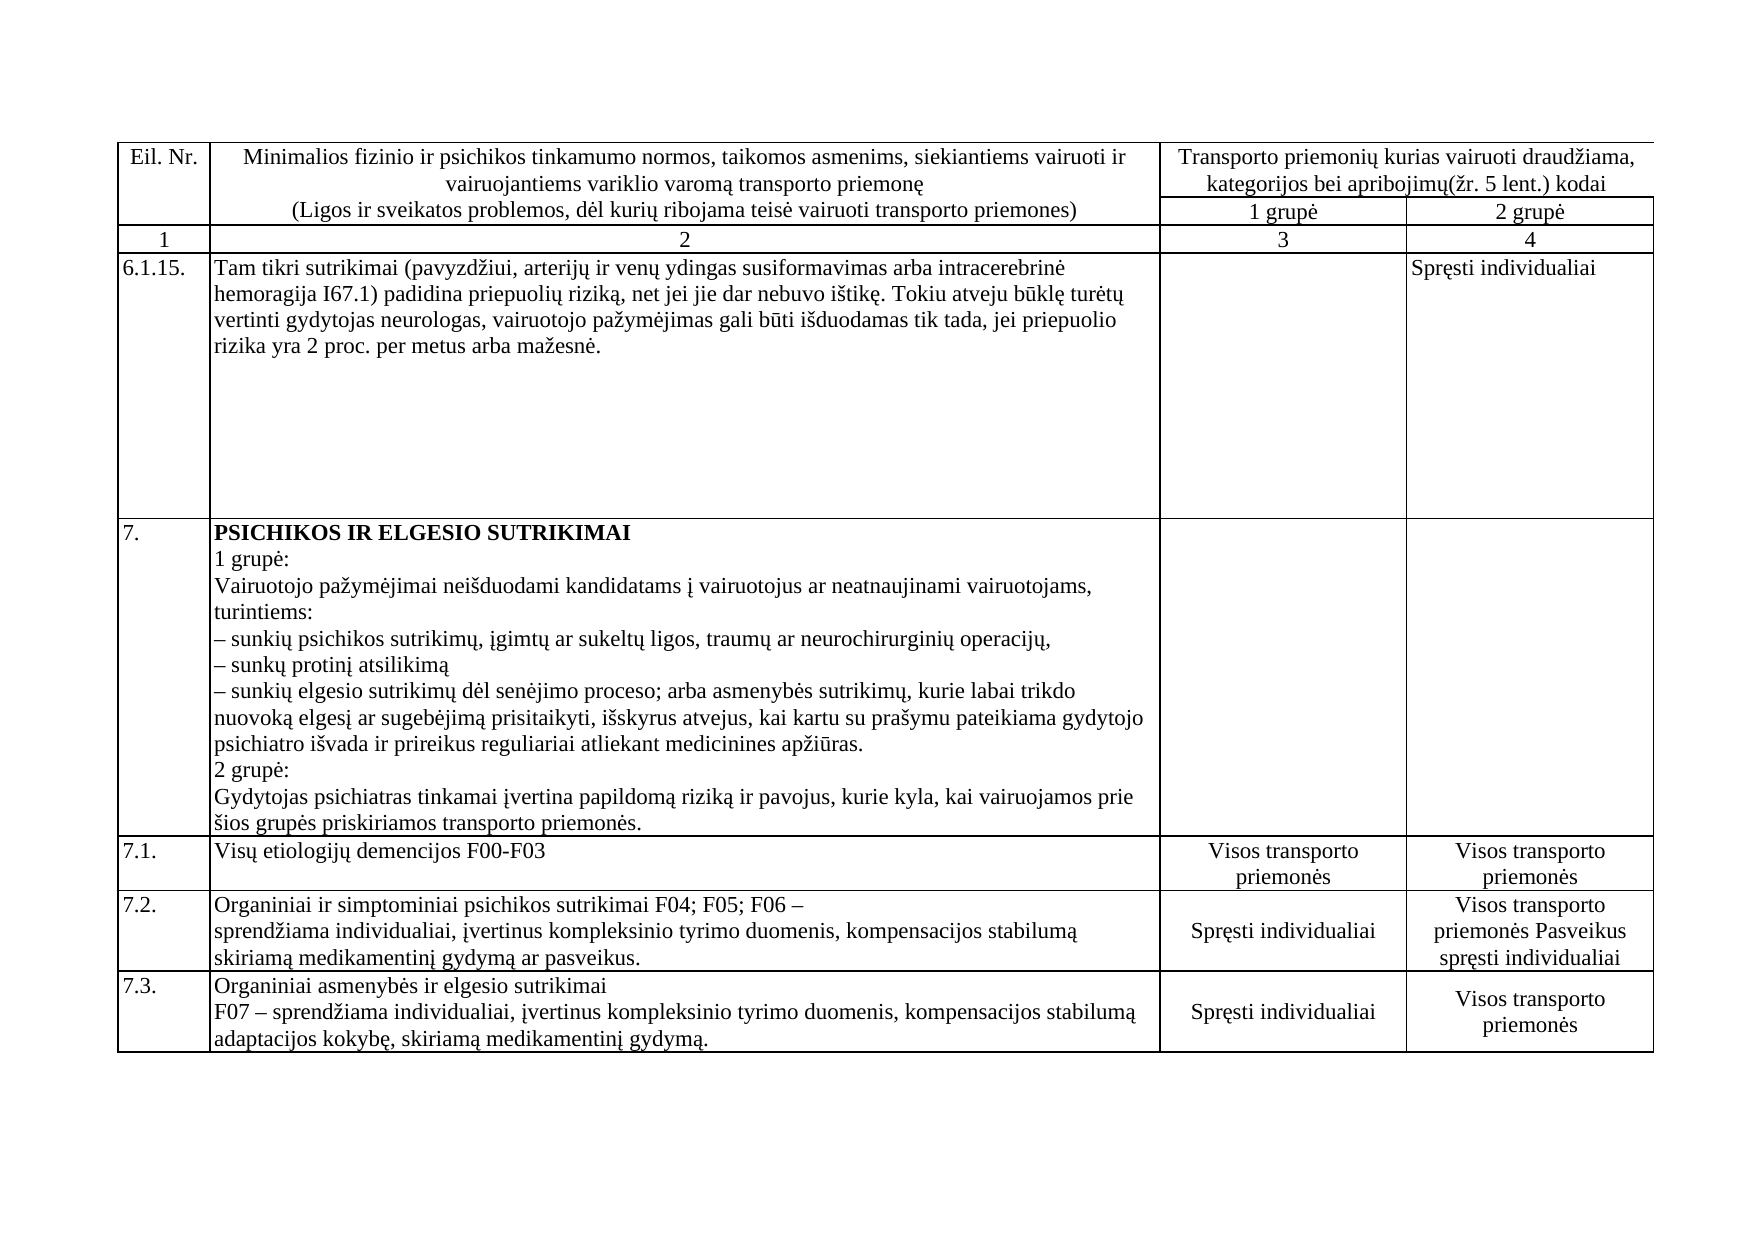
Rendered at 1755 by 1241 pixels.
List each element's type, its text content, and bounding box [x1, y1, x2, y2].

table_cell 2 grupė [1407, 198, 1653, 224]
table_header Eil. Nr. [119, 143, 209, 224]
table_cell Organiniai ir simptominiai psichikos sutrikimai F04; F05; F06 – sprendžiama individualiai, įvertinus kompleksinio tyrimo duomenis, kompensacijos stabilumą skiriamą medikamentinį gydymą ar pasveikus. [211, 891, 1159, 970]
table_cell 7.1. [119, 837, 209, 890]
table_cell Spręsti individualiai [1161, 972, 1406, 1051]
table_cell 4 [1407, 226, 1653, 252]
table_cell PSICHIKOS IR ELGESIO SUTRIKIMAI 1 grupė: Vairuotojo pažymėjimai neišduodami kandidatams į vairuotojus ar neatnaujinami vairuotojams, turintiems: – sunkių psichikos sutrikimų, įgimtų ar sukeltų ligos, traumų ar neurochirurginių operacijų, – sunkų protinį atsilikimą – sunkių elgesio sutrikimų dėl senėjimo proceso; arba asmenybės sutrikimų, kurie labai trikdo nuovoką elgesį ar sugebėjimą prisitaikyti, išskyrus atvejus, kai kartu su prašymu pateikiama gydytojo psichiatro išvada ir prireikus reguliariai atliekant medicinines apžiūras. 2 grupė: Gydytojas psichiatras tinkamai įvertina papildomą riziką ir pavojus, kurie kyla, kai vairuojamos prie šios grupės priskiriamos transporto priemonės. [211, 519, 1159, 835]
table_cell Visos transporto priemonės Pasveikus spręsti individualiai [1407, 891, 1653, 970]
table_cell 1 grupė [1161, 198, 1406, 224]
table_cell [1161, 519, 1406, 835]
table_cell 3 [1161, 226, 1406, 252]
table_cell [1161, 254, 1406, 518]
table_cell Visos transporto priemonės [1407, 972, 1653, 1051]
table_cell Visos transporto priemonės [1407, 837, 1653, 890]
table_cell 2 [211, 226, 1159, 252]
table_header Transporto priemonių kurias vairuoti draudžiama, kategorijos bei apribojimų(žr. 5 lent.) kodai [1161, 143, 1653, 196]
table_cell Visos transporto priemonės [1161, 837, 1406, 890]
table_cell Tam tikri sutrikimai (pavyzdžiui, arterijų ir venų ydingas susiformavimas arba intracerebrinė hemoragija I67.1) padidina priepuolių riziką, net jei jie dar nebuvo ištikę. Tokiu atveju būklę turėtų vertinti gydytojas neurologas, vairuotojo pažymėjimas gali būti išduodamas tik tada, jei priepuolio rizika yra 2 proc. per metus arba mažesnė. [211, 254, 1159, 518]
table_cell 7.2. [119, 891, 209, 970]
table_cell Visų etiologijų demencijos F00-F03 [211, 837, 1159, 890]
table_cell Spręsti individualiai [1161, 891, 1406, 970]
table_cell Spręsti individualiai [1407, 254, 1653, 518]
table_cell [1407, 519, 1653, 835]
table_cell 6.1.15. [119, 254, 209, 518]
table_cell 7. [119, 519, 209, 835]
table_header Minimalios fizinio ir psichikos tinkamumo normos, taikomos asmenims, siekiantiems vairuoti ir vairuojantiems variklio varomą transporto priemonę (Ligos ir sveikatos problemos, dėl kurių ribojama teisė vairuoti transporto priemones) [211, 143, 1159, 224]
table_cell Organiniai asmenybės ir elgesio sutrikimai F07 – sprendžiama individualiai, įvertinus kompleksinio tyrimo duomenis, kompensacijos stabilumą adaptacijos kokybę, skiriamą medikamentinį gydymą. [211, 972, 1159, 1051]
table_cell 1 [119, 226, 209, 252]
table_cell 7.3. [119, 972, 209, 1051]
